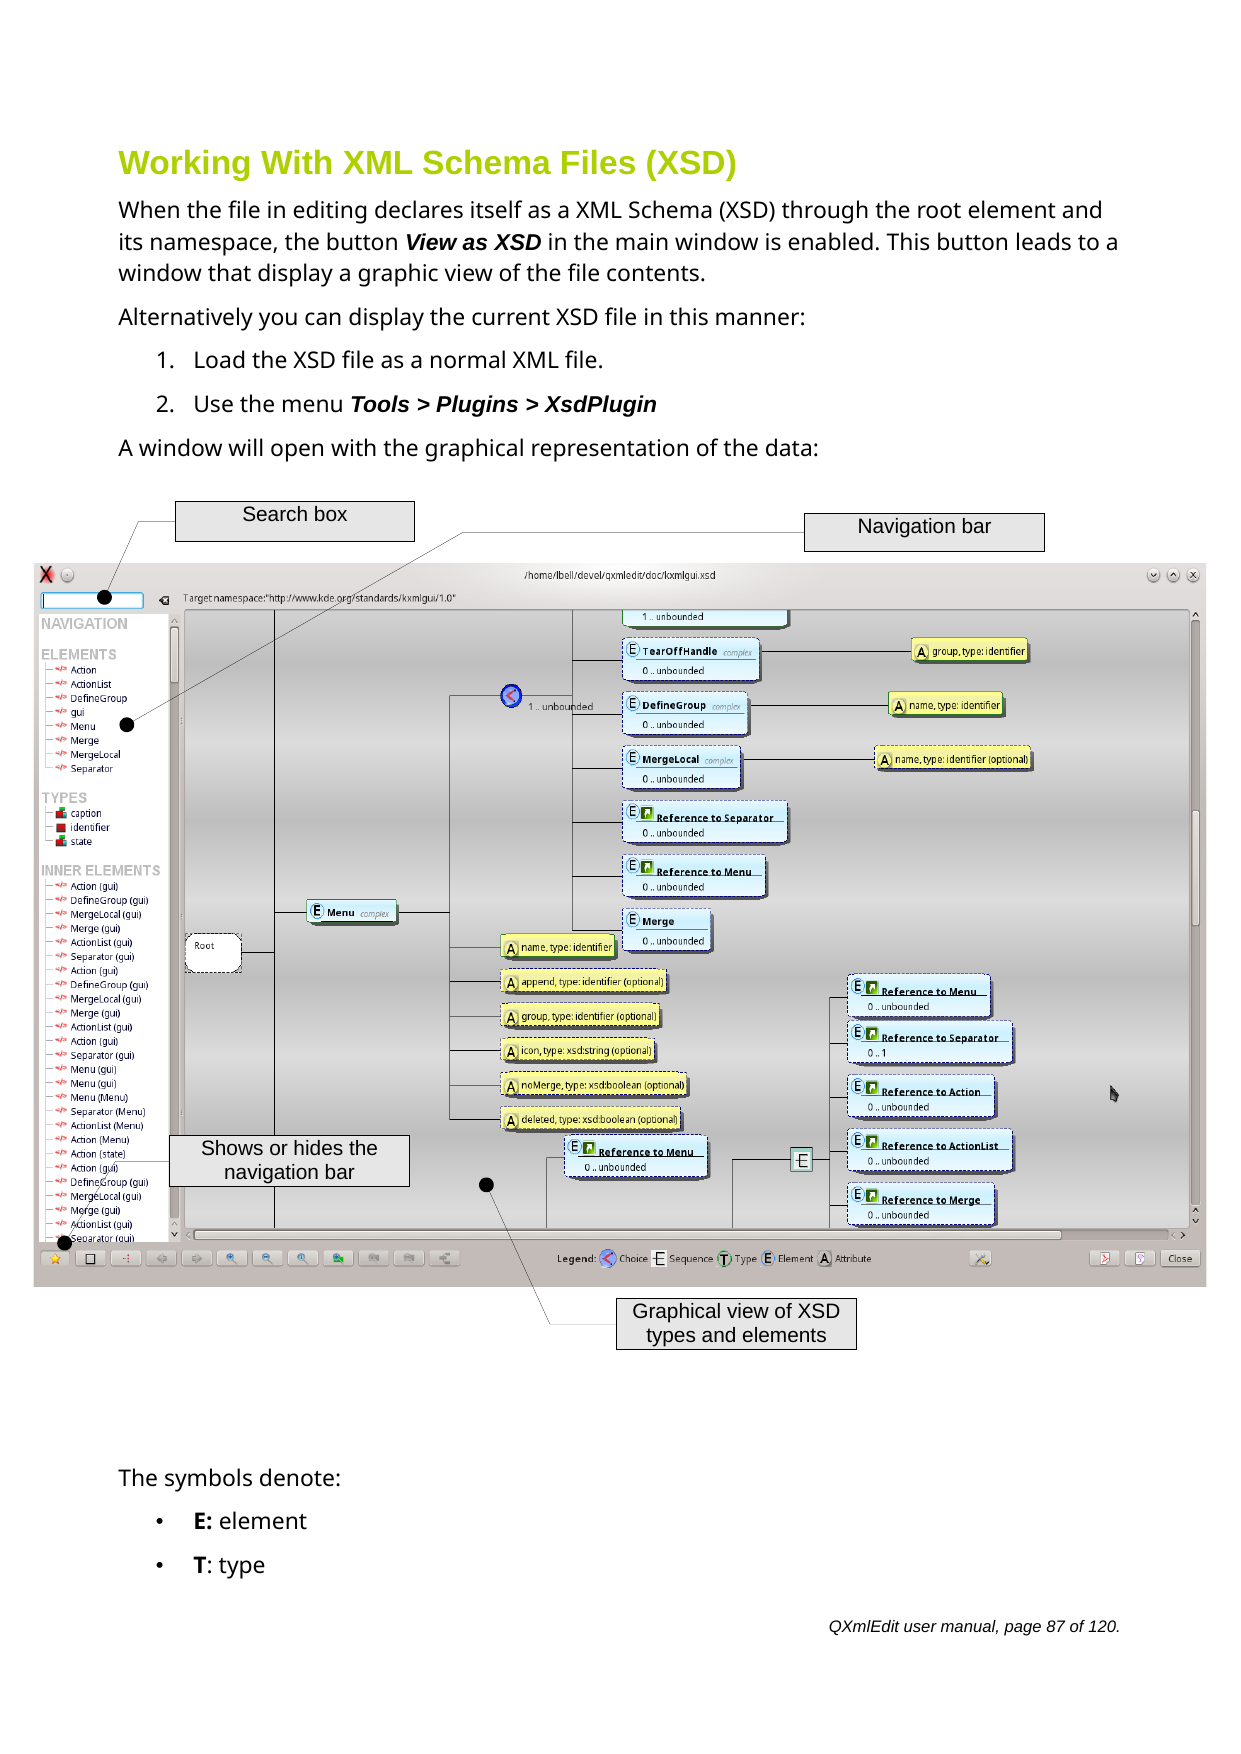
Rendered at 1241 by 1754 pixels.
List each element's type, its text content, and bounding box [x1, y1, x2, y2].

list T: type [156, 1549, 1122, 1580]
picture [33, 563, 1207, 1287]
list E: element [156, 1505, 1122, 1536]
list Use the menu Tools > Plugins > XsdPlugin [156, 388, 1122, 419]
list Load the XSD file as a normal XML file. [156, 344, 1122, 376]
subtitle Working With XML Schema Files (XSD) [118, 143, 1122, 182]
text The symbols denote: [118, 1461, 1122, 1493]
text Alternatively you can display the current XSD file in this manner: [118, 301, 1122, 332]
text A window will open with the graphical representation of the data: [118, 432, 1122, 463]
text When the file in editing declares itself as a XML Schema (XSD) through the root element and its namespace, the button View as XSD in the main window is enabled. This button leads to a window that display a graphic view of the file contents. [118, 194, 1122, 288]
